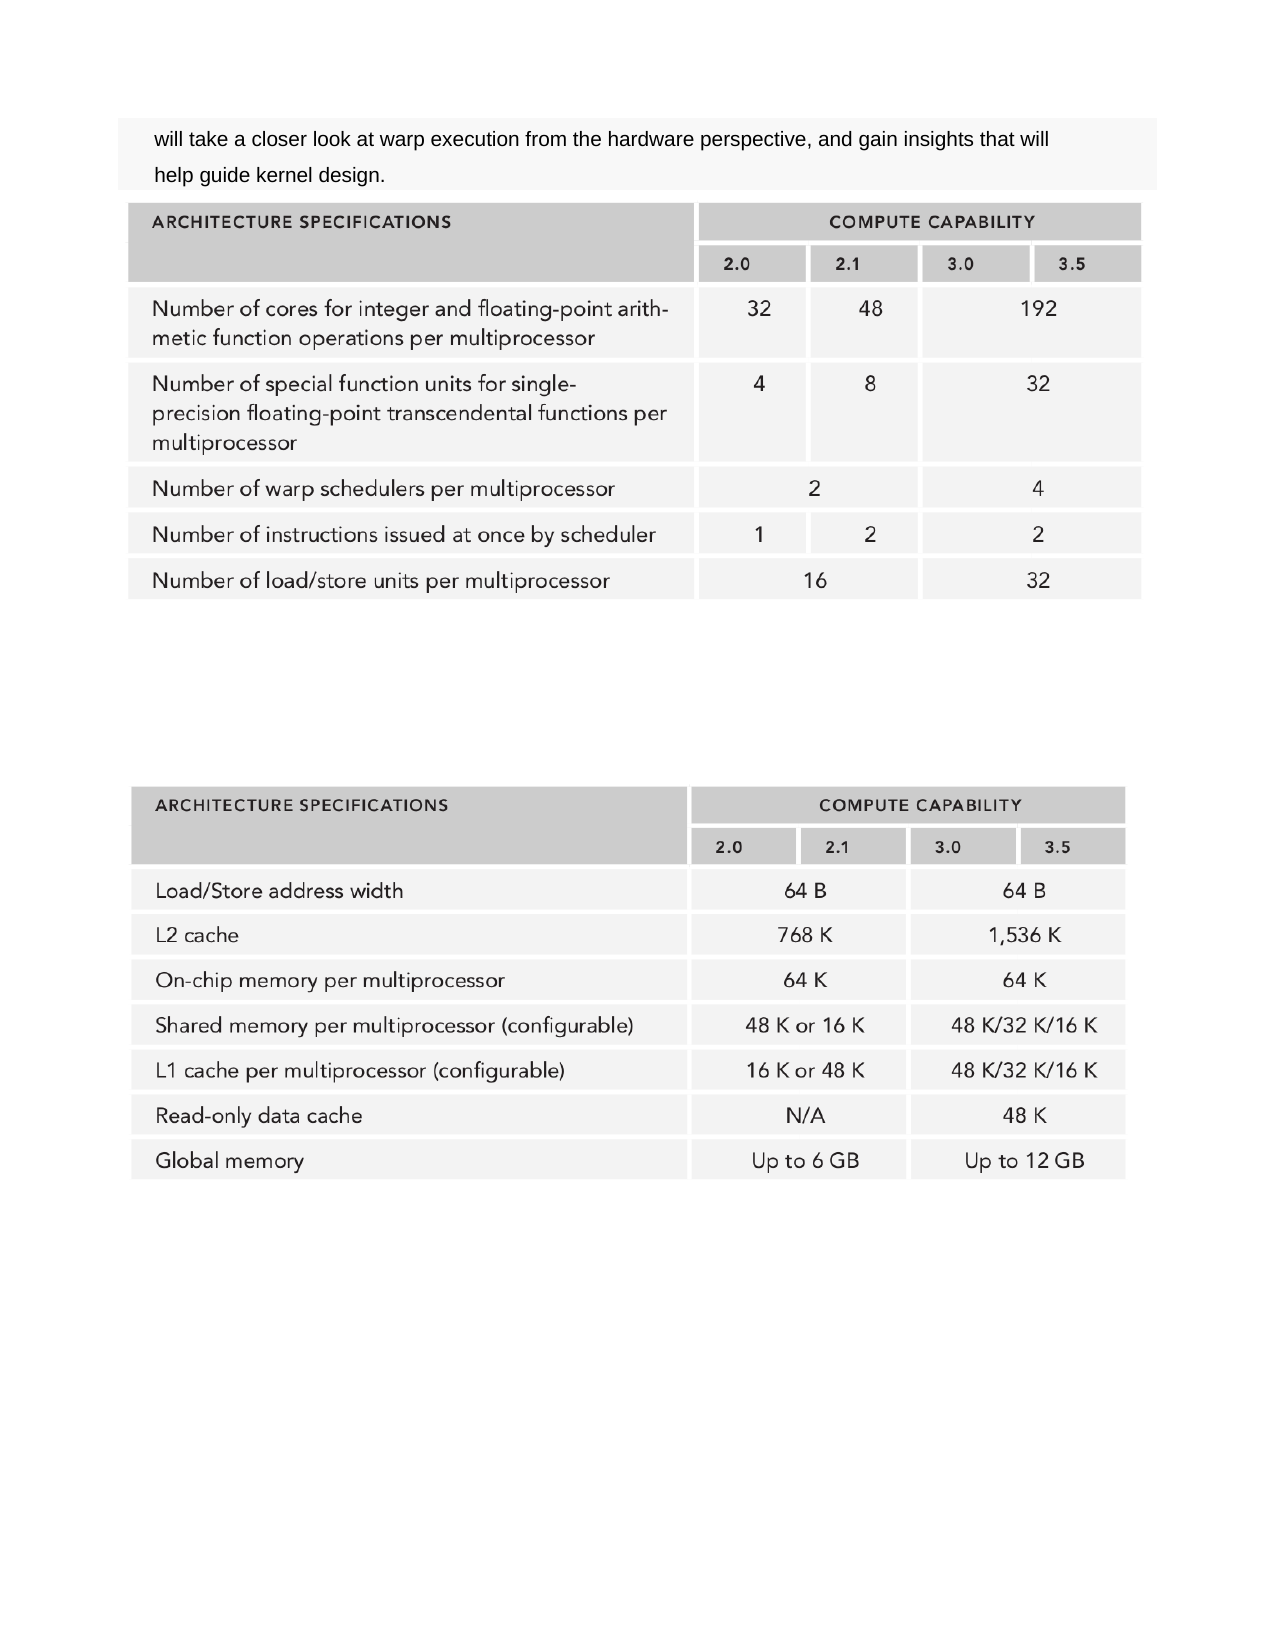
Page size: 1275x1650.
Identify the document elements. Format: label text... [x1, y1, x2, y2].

text help guide kernel design. [118, 154, 1157, 190]
picture [118, 773, 1157, 1196]
text will take a closer look at warp execution from the hardware perspective, and gain insights that will [118, 118, 1157, 154]
picture [118, 190, 1157, 609]
